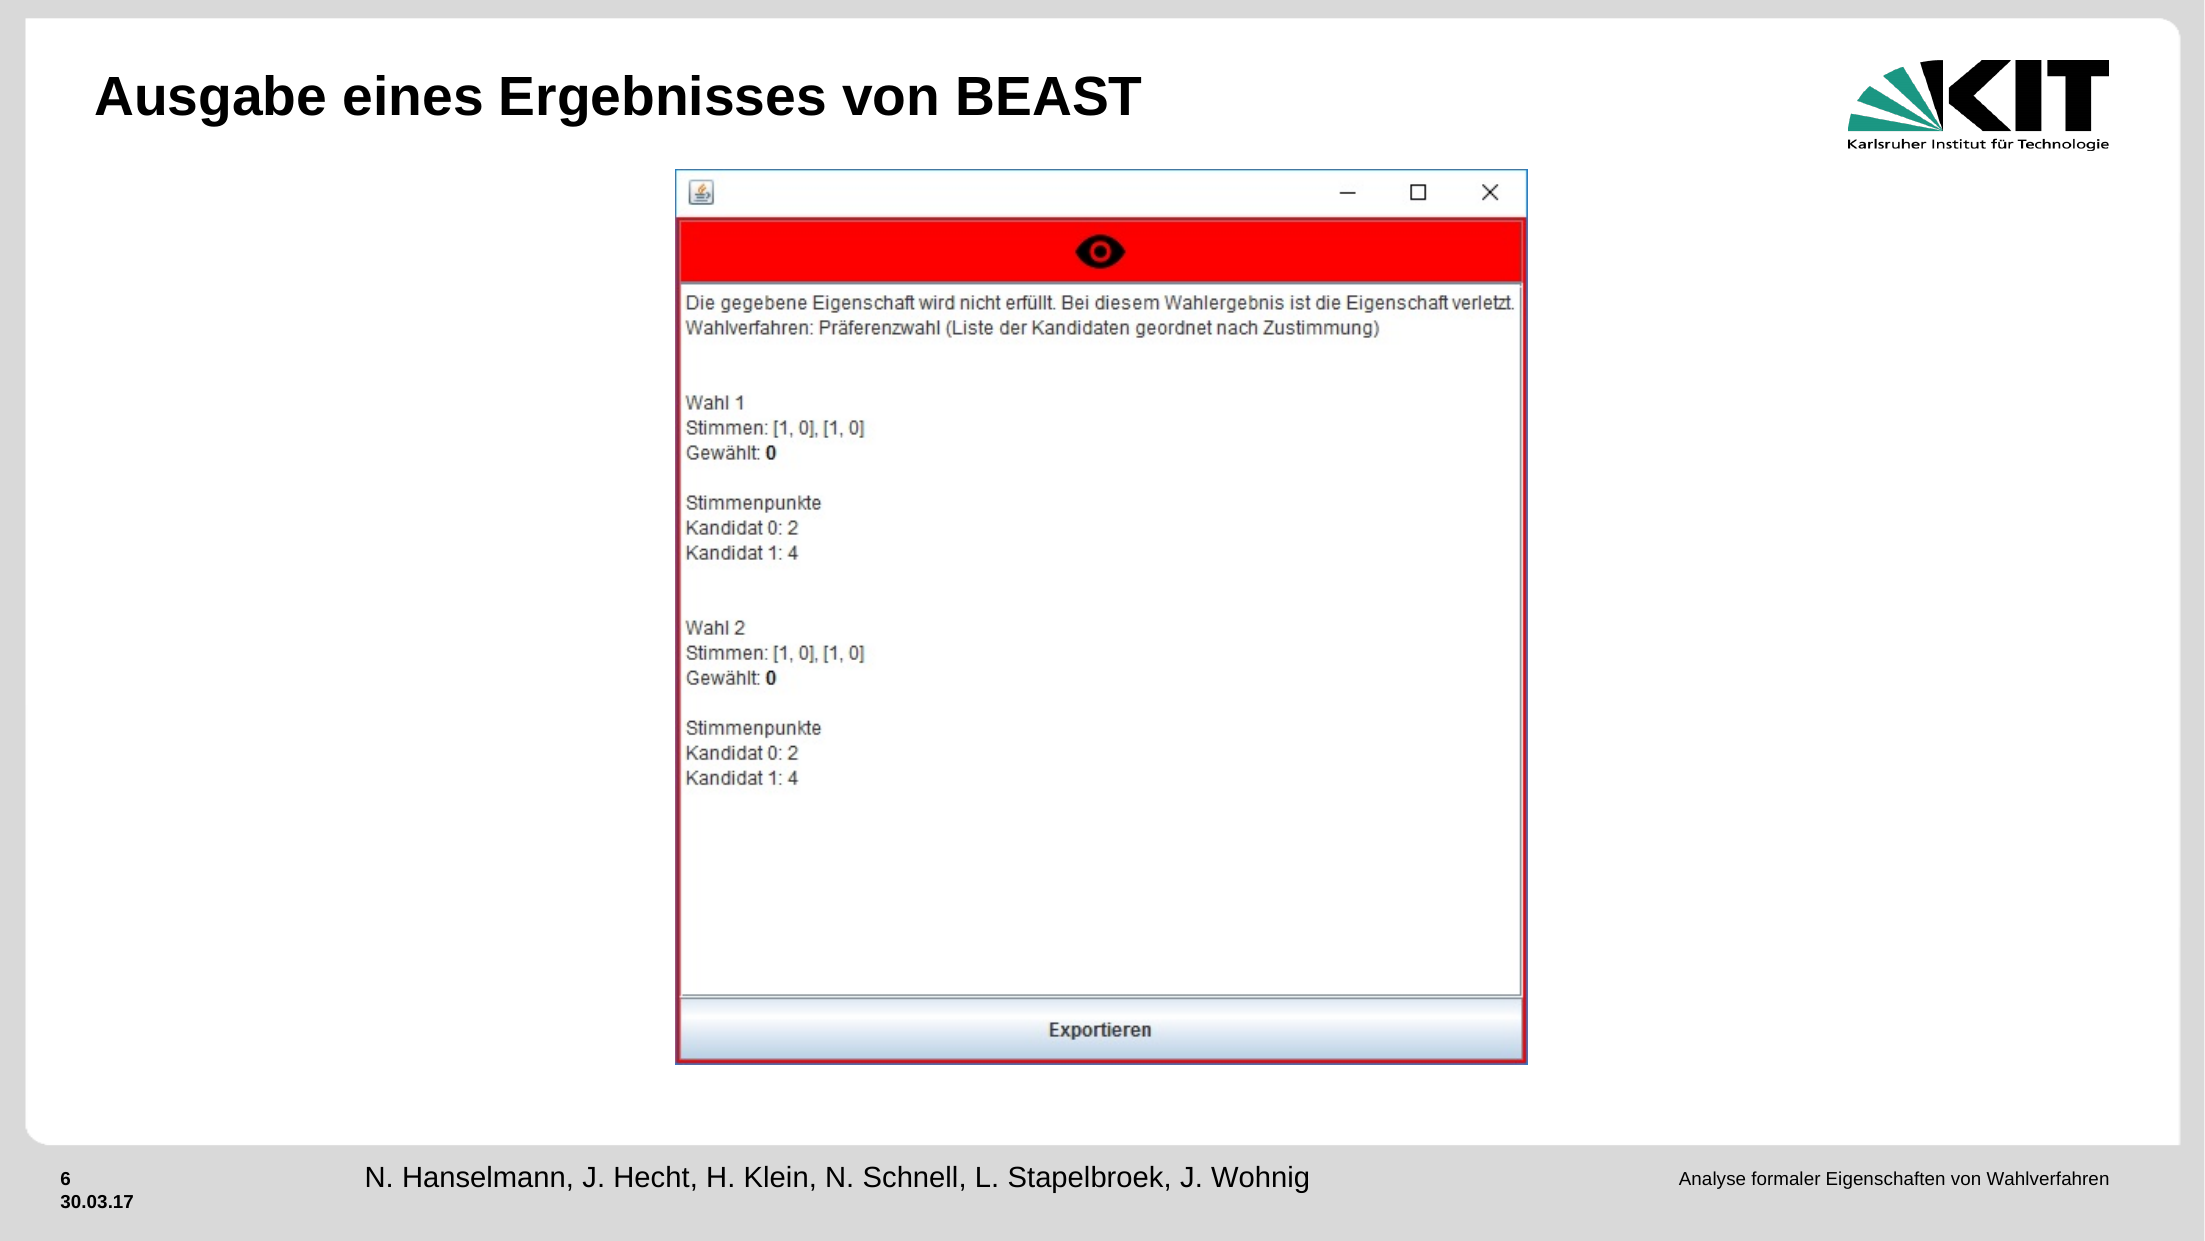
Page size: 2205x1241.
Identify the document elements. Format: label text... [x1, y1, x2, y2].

picture [0, 0, 2205, 1241]
title Ausgabe eines Ergebnisses von BEAST [94, 60, 1761, 162]
